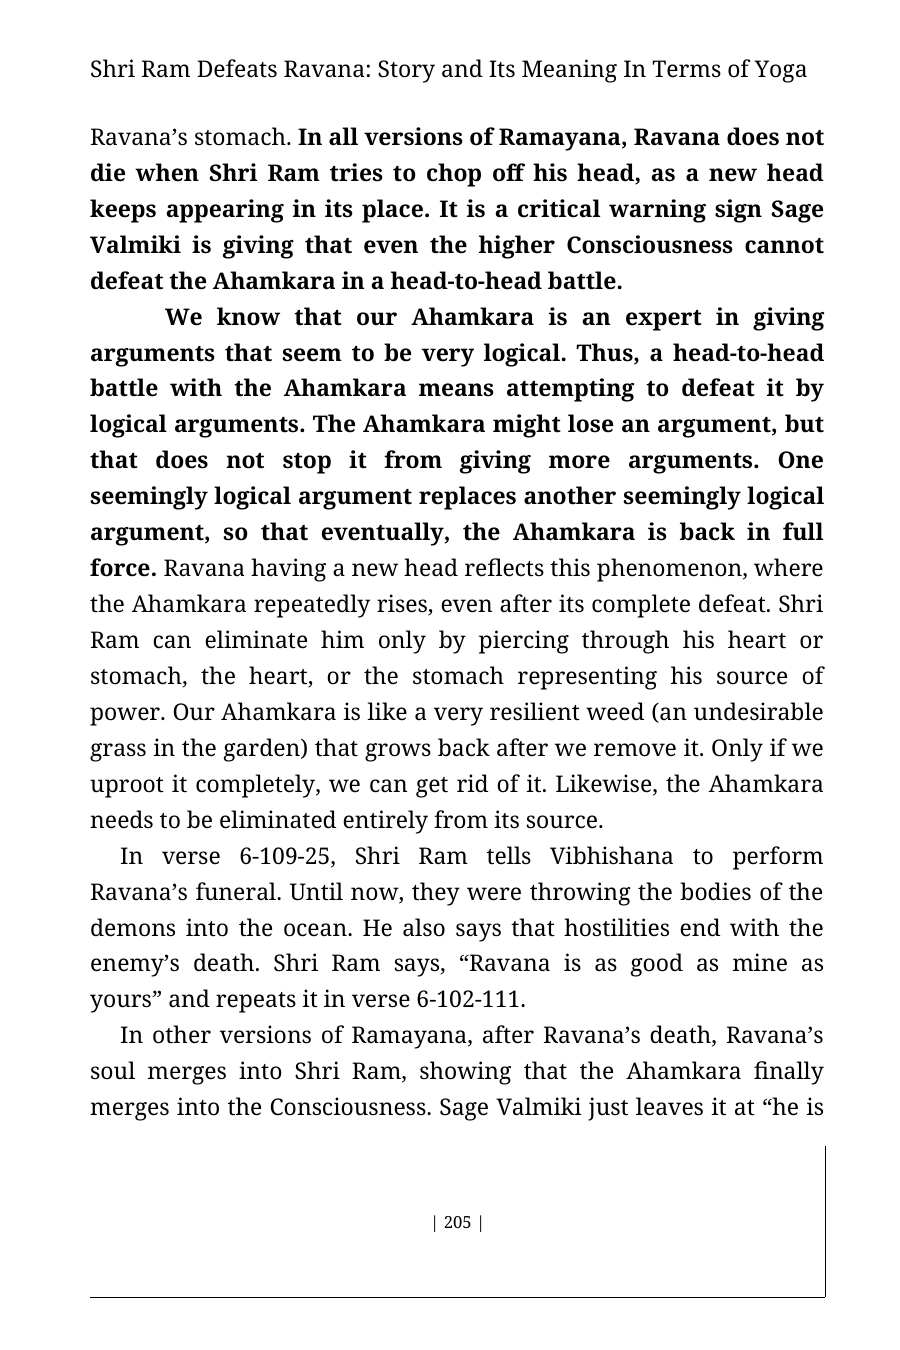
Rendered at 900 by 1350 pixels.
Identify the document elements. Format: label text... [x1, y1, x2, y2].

text We know that our Ahamkara is an expert in giving arguments that seem to be very logical. Thus, a head-to-head battle with the Ahamkara means attempting to defeat it by logical arguments. The Ahamkara might lose an argument, but that does not stop it from giving more arguments. One seemingly logical argument replaces another seemingly logical argument, so that eventually, the Ahamkara is back in full force. Ravana having a new head reflects this phenomenon, where the Ahamkara repeatedly rises, even after its complete defeat. Shri Ram can eliminate him only by piercing through his heart or stomach, the heart, or the stomach representing his source of power. Our Ahamkara is like a very resilient weed (an undesirable grass in the garden) that grows back after we remove it. Only if we uproot it completely, we can get rid of it. Likewise, the Ahamkara needs to be eliminated entirely from its source. [90, 301, 825, 835]
text In verse 6-109-25, Shri Ram tells Vibhishana to perform Ravana’s funeral. Until now, they were throwing the bodies of the demons into the ocean. He also says that hostilities end with the enemy’s death. Shri Ram says, “Ravana is as good as mine as yours” and repeats it in verse 6-102-111. [90, 839, 825, 1014]
text In other versions of Ramayana, after Ravana’s death, Ravana’s soul merges into Shri Ram, showing that the Ahamkara finally merges into the Consciousness. Sage Valmiki just leaves it at “he is [90, 1019, 825, 1122]
text Ravana’s stomach. In all versions of Ramayana, Ravana does not die when Shri Ram tries to chop off his head, as a new head keeps appearing in its place. It is a critical warning sign Sage Valmiki is giving that even the higher Consciousness cannot defeat the Ahamkara in a head-to-head battle. [90, 121, 825, 296]
